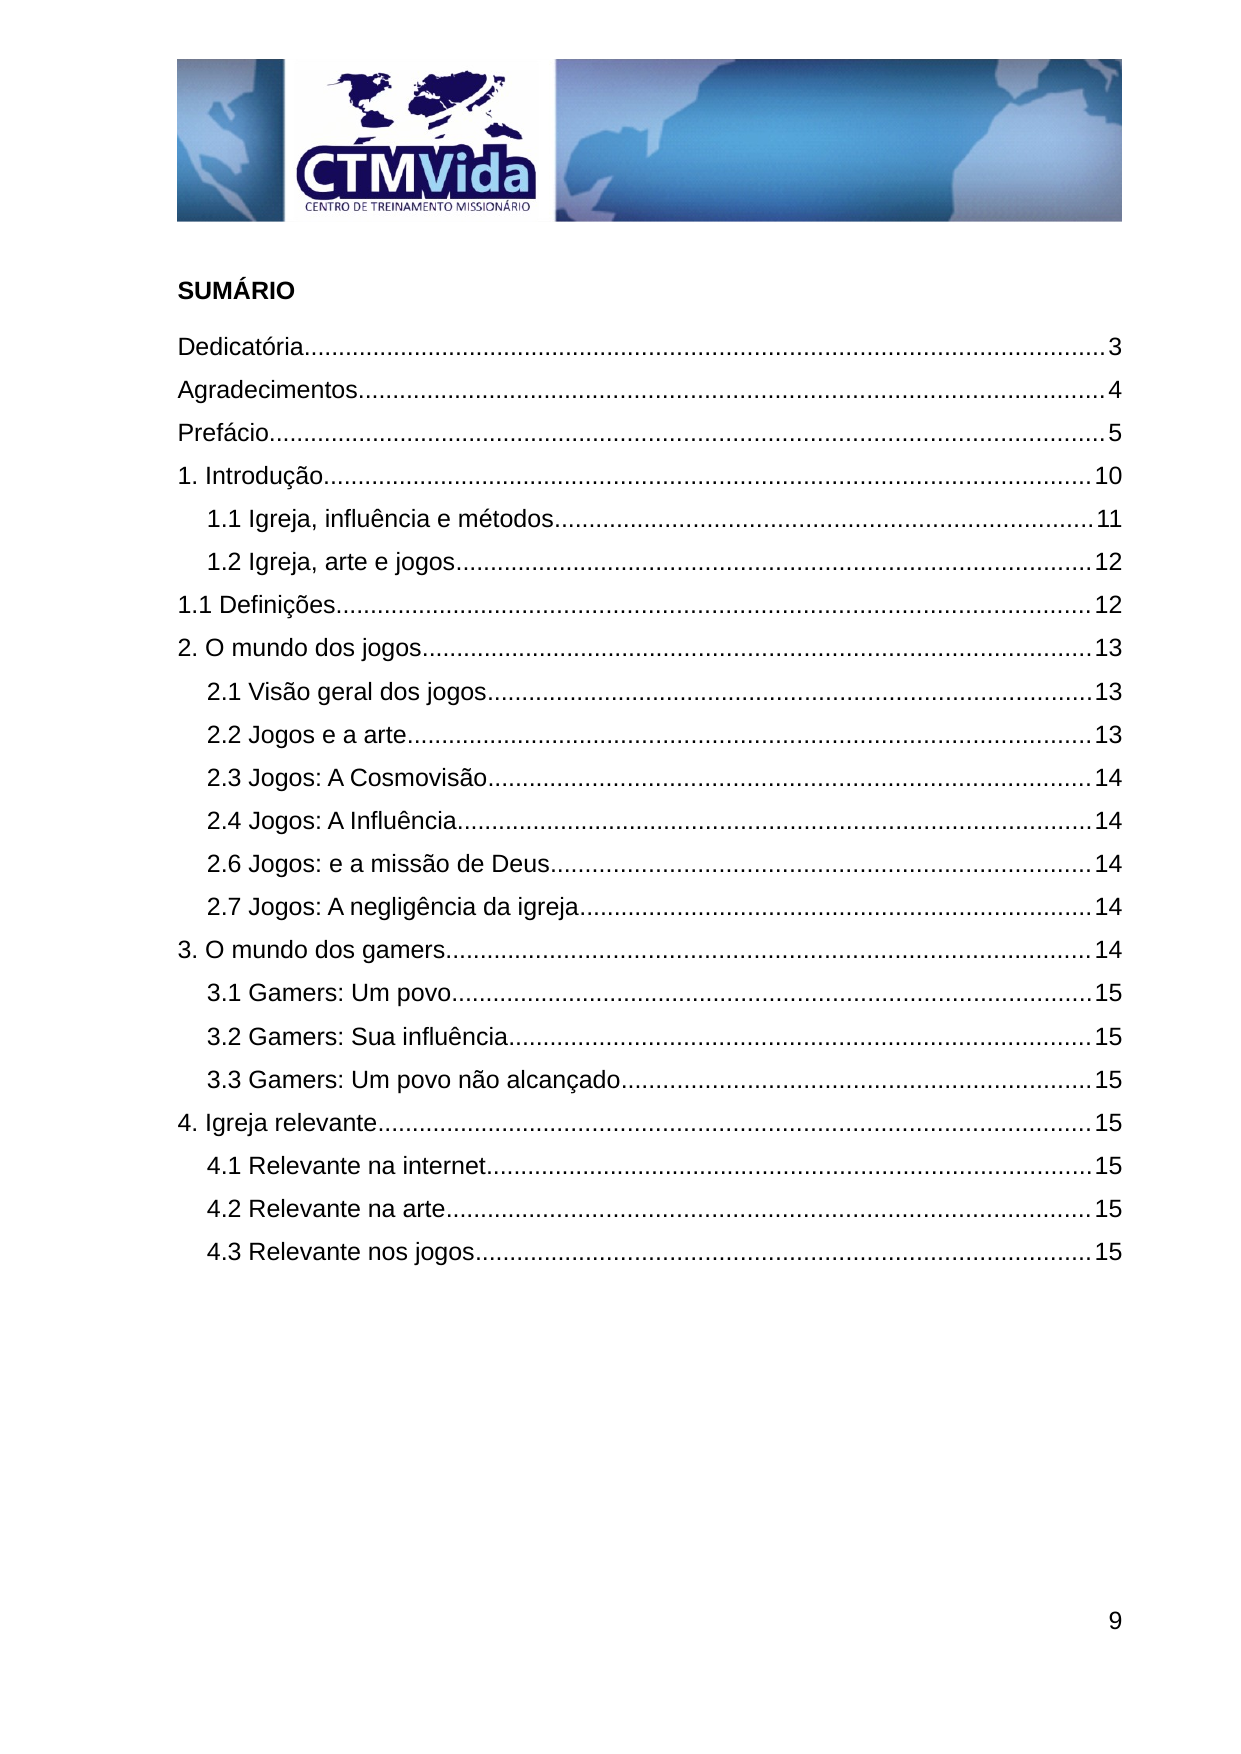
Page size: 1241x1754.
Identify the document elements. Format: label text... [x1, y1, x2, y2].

text 3. O mundo dos gamers 14 [177, 935, 1122, 964]
text 2.4 Jogos: A Influência 14 [207, 806, 1122, 835]
text Dedicatória 3 [177, 332, 1122, 360]
text 1.1 Definições 12 [177, 590, 1122, 619]
text 2.7 Jogos: A negligência da igreja 14 [207, 892, 1122, 921]
text 3.2 Gamers: Sua influência 15 [207, 1022, 1122, 1050]
text 2.6 Jogos: e a missão de Deus 14 [207, 849, 1122, 878]
text 2.1 Visão geral dos jogos 13 [207, 677, 1122, 705]
text 4.2 Relevante na arte 15 [207, 1194, 1122, 1223]
text 1.2 Igreja, arte e jogos 12 [207, 547, 1122, 576]
text 2.3 Jogos: A Cosmovisão 14 [207, 763, 1122, 792]
text 3.1 Gamers: Um povo 15 [207, 978, 1122, 1007]
subtitle Sumário [177, 276, 1122, 305]
text 3.3 Gamers: Um povo não alcançado 15 [207, 1065, 1122, 1093]
text 4.1 Relevante na internet 15 [207, 1151, 1122, 1180]
text 1.1 Igreja, influência e métodos 11 [207, 504, 1122, 533]
text Agradecimentos 4 [177, 375, 1122, 403]
text Prefácio 5 [177, 418, 1122, 447]
picture [177, 59, 1122, 222]
text 1. Introdução 10 [177, 461, 1122, 490]
text 2. O mundo dos jogos 13 [177, 633, 1122, 662]
text 4. Igreja relevante 15 [177, 1108, 1122, 1137]
text 4.3 Relevante nos jogos 15 [207, 1237, 1122, 1266]
text 2.2 Jogos e a arte 13 [207, 720, 1122, 748]
